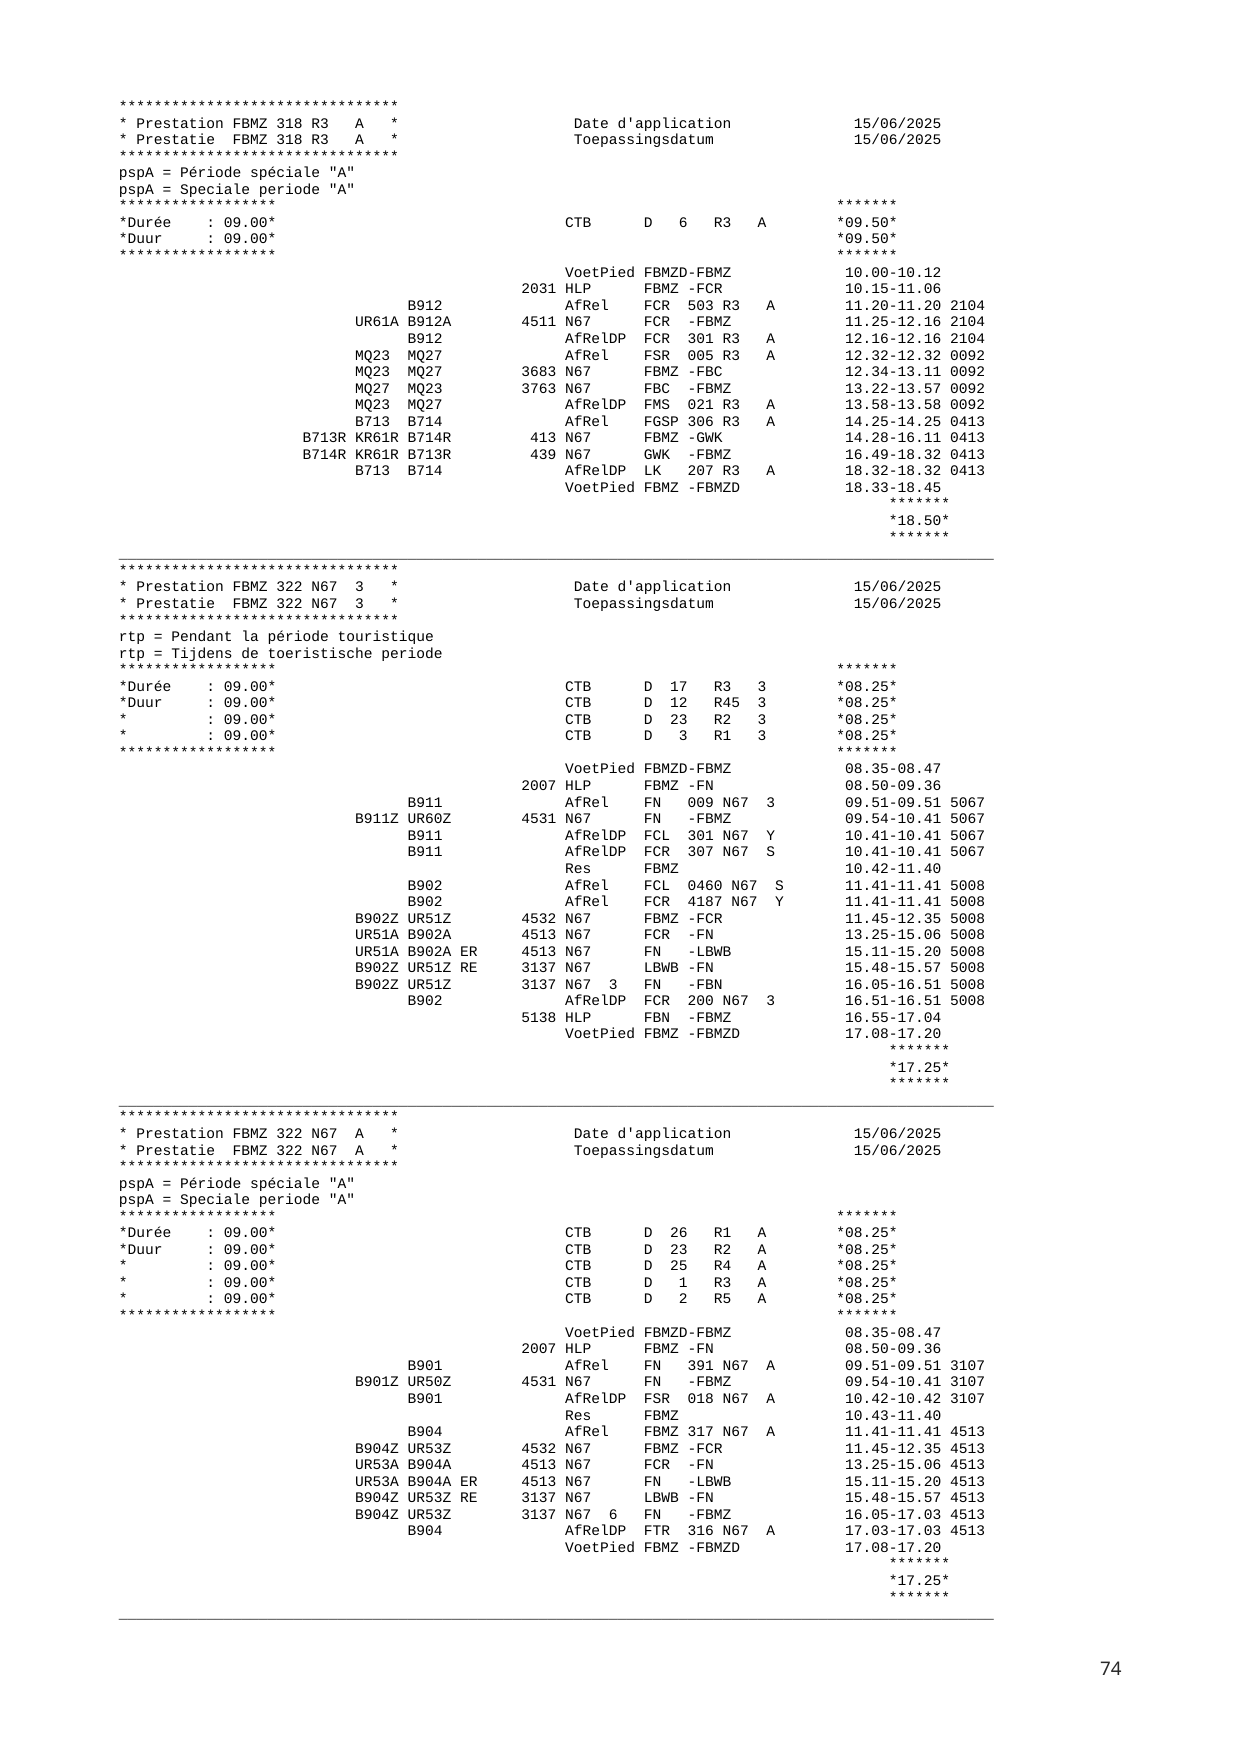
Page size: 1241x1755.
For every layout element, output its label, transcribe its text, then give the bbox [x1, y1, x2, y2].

text ******************************** * Prestation FBMZ 322 N67 3 * Date d'application 15/06/2025 * Prestatie FBMZ 322 N67 3 * Toepassingsdatum 15/06/2025 ******************************** rtp = Pendant la période touristique rtp = Tijdens de toeristische periode ****************** ******* *Durée : 09.00* CTB D 17 R3 3 *08.25* *Duur : 09.00* CTB D 12 R45 3 *08.25* * : 09.00* CTB D 23 R2 3 *08.25* * : 09.00* CTB D 3 R1 3 *08.25* ****************** ******* VoetPied FBMZD-FBMZ 08.35-08.47 2007 HLP FBMZ -FN 08.50-09.36 B911 AfRel FN 009 N67 3 09.51-09.51 5067 B911Z UR60Z 4531 N67 FN -FBMZ 09.54-10.41 5067 B911 AfRelDP FCL 301 N67 Y 10.41-10.41 5067 B911 AfRelDP FCR 307 N67 S 10.41-10.41 5067 Res FBMZ 10.42-11.40 B902 AfRel FCL 0460 N67 S 11.41-11.41 5008 B902 AfRel FCR 4187 N67 Y 11.41-11.41 5008 B902Z UR51Z 4532 N67 FBMZ -FCR 11.45-12.35 5008 UR51A B902A 4513 N67 FCR -FN 13.25-15.06 5008 UR51A B902A ER 4513 N67 FN -LBWB 15.11-15.20 5008 B902Z UR51Z RE 3137 N67 LBWB -FN 15.48-15.57 5008 B902Z UR51Z 3137 N67 3 FN -FBN 16.05-16.51 5008 B902 AfRelDP FCR 200 N67 3 16.51-16.51 5008 5138 HLP FBN -FBMZ 16.55-17.04 VoetPied FBMZ -FBMZD 17.08-17.20 ******* *17.25* ******* ____________________________________________________________________________________________________ [119, 563, 1122, 1109]
text ******************************** * Prestation FBMZ 322 N67 A * Date d'application 15/06/2025 * Prestatie FBMZ 322 N67 A * Toepassingsdatum 15/06/2025 ******************************** pspA = Période spéciale "A" pspA = Speciale periode "A" ****************** ******* *Durée : 09.00* CTB D 26 R1 A *08.25* *Duur : 09.00* CTB D 23 R2 A *08.25* * : 09.00* CTB D 25 R4 A *08.25* * : 09.00* CTB D 1 R3 A *08.25* * : 09.00* CTB D 2 R5 A *08.25* ****************** ******* VoetPied FBMZD-FBMZ 08.35-08.47 2007 HLP FBMZ -FN 08.50-09.36 B901 AfRel FN 391 N67 A 09.51-09.51 3107 B901Z UR50Z 4531 N67 FN -FBMZ 09.54-10.41 3107 B901 AfRelDP FSR 018 N67 A 10.42-10.42 3107 Res FBMZ 10.43-11.40 B904 AfRel FBMZ 317 N67 A 11.41-11.41 4513 B904Z UR53Z 4532 N67 FBMZ -FCR 11.45-12.35 4513 UR53A B904A 4513 N67 FCR -FN 13.25-15.06 4513 UR53A B904A ER 4513 N67 FN -LBWB 15.11-15.20 4513 B904Z UR53Z RE 3137 N67 LBWB -FN 15.48-15.57 4513 B904Z UR53Z 3137 N67 6 FN -FBMZ 16.05-17.03 4513 B904 AfRelDP FTR 316 N67 A 17.03-17.03 4513 VoetPied FBMZ -FBMZD 17.08-17.20 ******* *17.25* ******* ____________________________________________________________________________________________________ [119, 1109, 1122, 1623]
text ******************************** * Prestation FBMZ 318 R3 A * Date d'application 15/06/2025 * Prestatie FBMZ 318 R3 A * Toepassingsdatum 15/06/2025 ******************************** pspA = Période spéciale "A" pspA = Speciale periode "A" ****************** ******* *Durée : 09.00* CTB D 6 R3 A *09.50* *Duur : 09.00* *09.50* ****************** ******* VoetPied FBMZD-FBMZ 10.00-10.12 2031 HLP FBMZ -FCR 10.15-11.06 B912 AfRel FCR 503 R3 A 11.20-11.20 2104 UR61A B912A 4511 N67 FCR -FBMZ 11.25-12.16 2104 B912 AfRelDP FCR 301 R3 A 12.16-12.16 2104 MQ23 MQ27 AfRel FSR 005 R3 A 12.32-12.32 0092 MQ23 MQ27 3683 N67 FBMZ -FBC 12.34-13.11 0092 MQ27 MQ23 3763 N67 FBC -FBMZ 13.22-13.57 0092 MQ23 MQ27 AfRelDP FMS 021 R3 A 13.58-13.58 0092 B713 B714 AfRel FGSP 306 R3 A 14.25-14.25 0413 B713R KR61R B714R 413 N67 FBMZ -GWK 14.28-16.11 0413 B714R KR61R B713R 439 N67 GWK -FBMZ 16.49-18.32 0413 B713 B714 AfRelDP LK 207 R3 A 18.32-18.32 0413 VoetPied FBMZ -FBMZD 18.33-18.45 ******* *18.50* ******* ____________________________________________________________________________________________________ [119, 99, 1122, 563]
